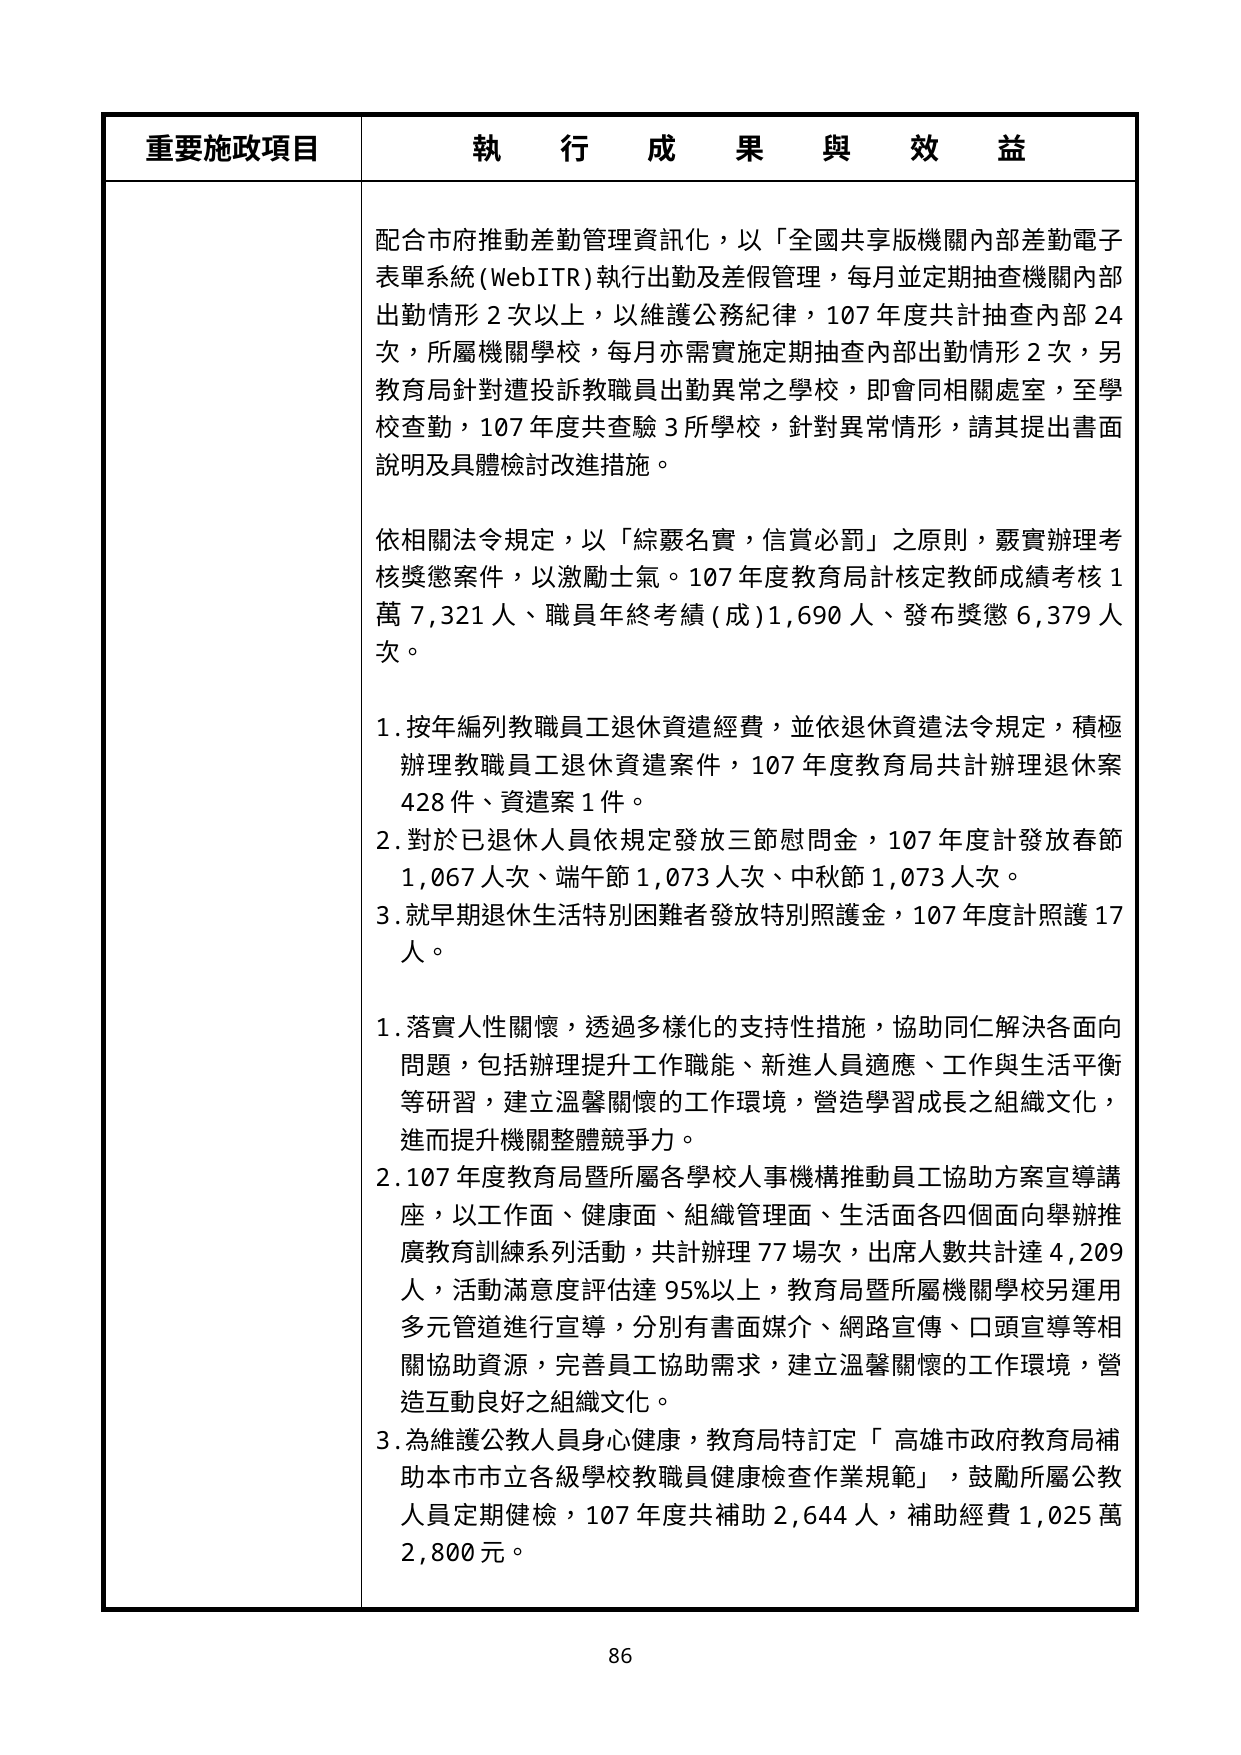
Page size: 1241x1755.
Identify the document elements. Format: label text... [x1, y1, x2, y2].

table_header 執 行 成 果 與 效 益 [362, 117, 1135, 180]
table_header 重要施政項目 [106, 117, 361, 180]
table_cell [106, 182, 361, 1607]
table_cell 配合市府推動差勤管理資訊化，以「全國共享版機關內部差勤電子表單系統(WebITR)執行出勤及差假管理，每月並定期抽查機關內部出勤情形2次以上，以維護公務紀律，107年度共計抽查內部24次，所屬機關學校，每月亦需實施定期抽查內部出勤情形2次，另教育局針對遭投訴教職員出勤異常之學校，即會同相關處室，至學校查勤，107年度共查驗3所學校，針對異常情形，請其提出書面說明及具體檢討改進措施。 依相關法令規定，以「綜覈名實，信賞必罰」之原則，覈實辦理考核獎懲案件，以激勵士氣。107年度教育局計核定教師成績考核1萬7,321人、職員年終考績(成)1,690人、發布獎懲6,379人次。 1.按年編列教職員工退休資遣經費，並依退休資遣法令規定，積極辦理教職員工退休資遣案件，107年度教育局共計辦理退休案428件、資遣案1件。 2.對於已退休人員依規定發放三節慰問金，107年度計發放春節1,067人次、端午節1,073人次、中秋節1,073人次。 3.就早期退休生活特別困難者發放特別照護金，107年度計照護17人。 1.落實人性關懷，透過多樣化的支持性措施，協助同仁解決各面向問題，包括辦理提升工作職能、新進人員適應、工作與生活平衡等研習，建立溫馨關懷的工作環境，營造學習成長之組織文化，進而提升機關整體競爭力。 2.107年度教育局暨所屬各學校人事機構推動員工協助方案宣導講座，以工作面、健康面、組織管理面、生活面各四個面向舉辦推廣教育訓練系列活動，共計辦理77場次，出席人數共計達4,209人，活動滿意度評估達95%以上，教育局暨所屬機關學校另運用多元管道進行宣導，分別有書面媒介、網路宣傳、口頭宣導等相關協助資源，完善員工協助需求，建立溫馨關懷的工作環境，營造互動良好之組織文化。 3.為維護公教人員身心健康，教育局特訂定「 高雄市政府教育局補助本市市立各級學校教職員健康檢查作業規範」，鼓勵所屬公教人員定期健檢，107年度共補助2,644人，補助經費1,025萬2,800元。 [362, 182, 1135, 1607]
